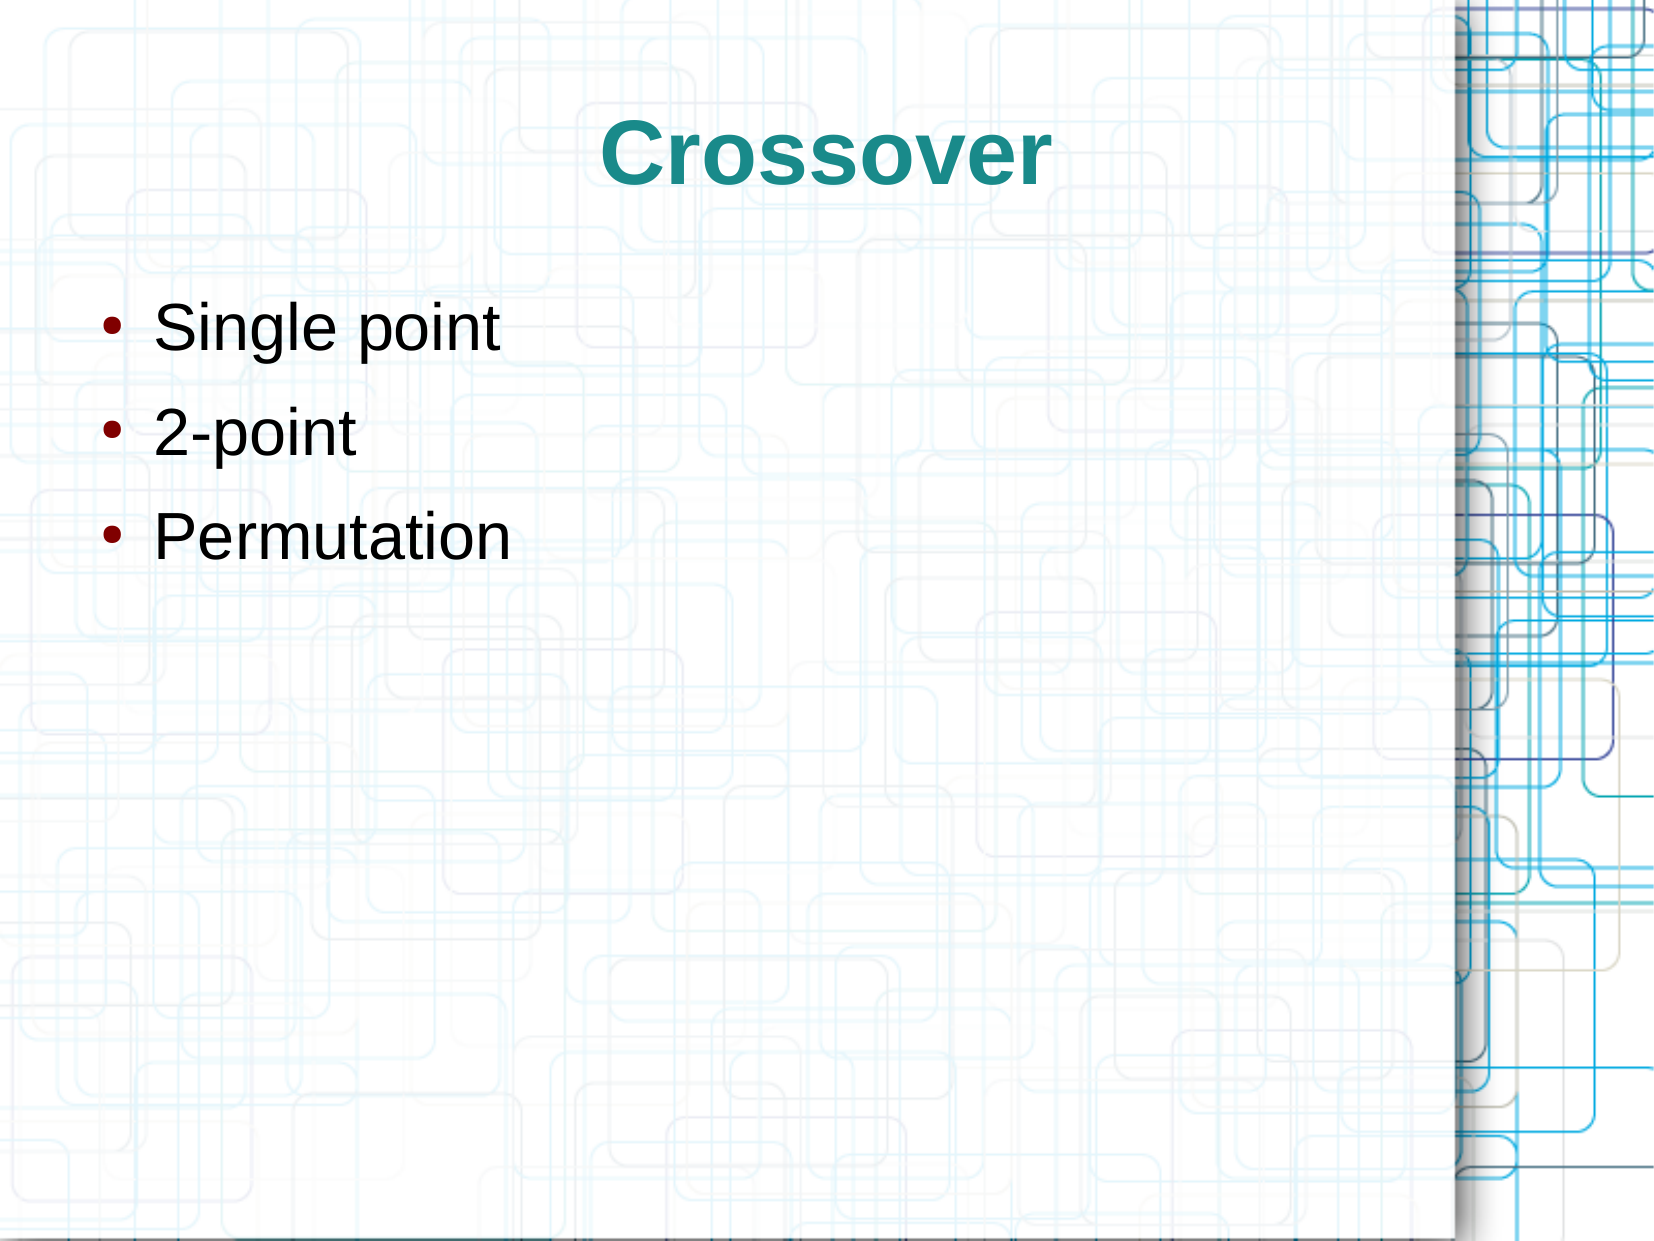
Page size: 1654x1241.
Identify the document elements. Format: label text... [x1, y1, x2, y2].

list Single point 2-point Permutation [82, 290, 1571, 1094]
picture [0, 0, 1654, 1241]
title Crossover [82, 56, 1571, 250]
